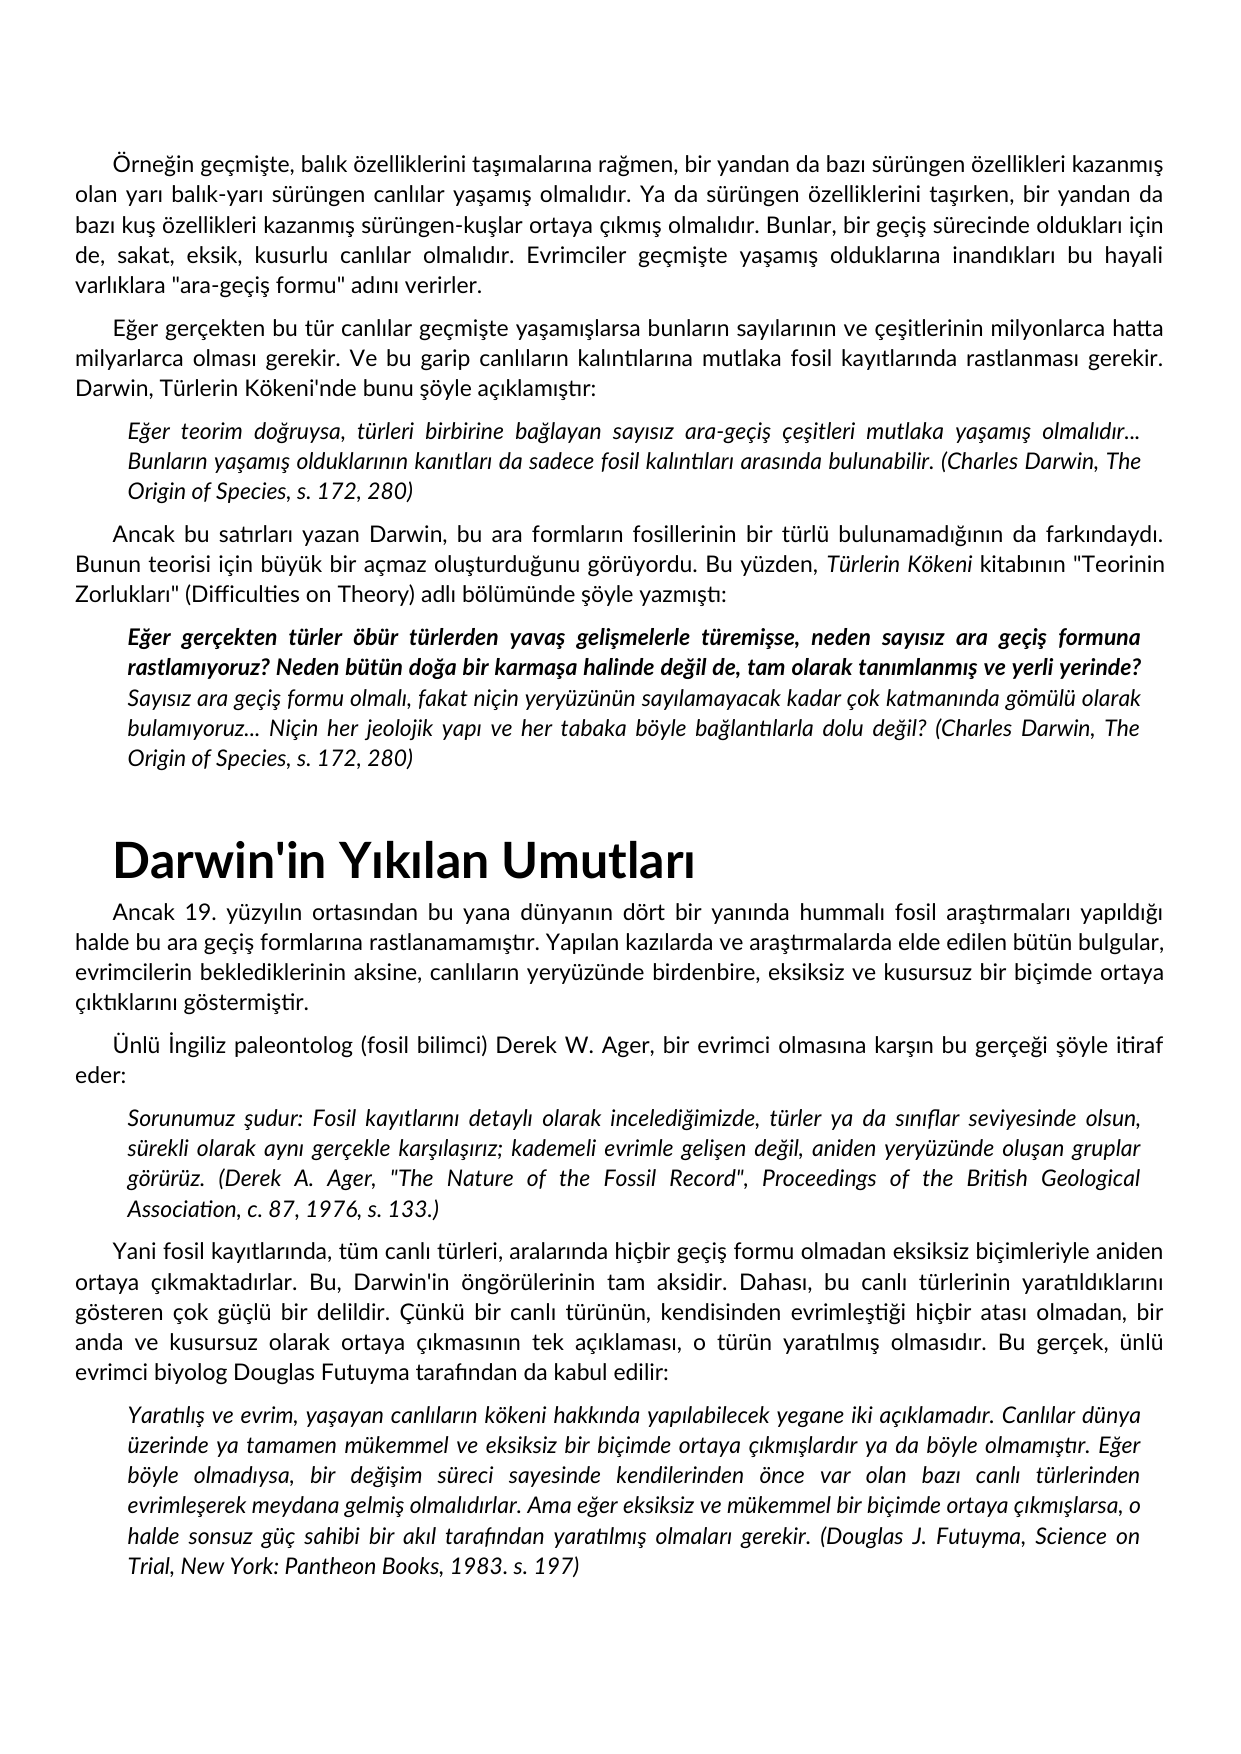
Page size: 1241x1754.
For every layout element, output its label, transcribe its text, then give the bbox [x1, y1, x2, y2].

text Sorunumuz şudur: Fosil kayıtlarını detaylı olarak incelediğimizde, türler ya da sınıflar seviyesinde olsun, sürekli olarak aynı gerçekle karşılaşırız; kademeli evrimle gelişen değil, aniden yeryüzünde oluşan gruplar görürüz. (Derek A. Ager, "The Nature of the Fossil Record", Proceedings of the British Geological Association, c. 87, 1976, s. 133.) [127, 1104, 1143, 1222]
subtitle Darwin'in Yıkılan Umutları [112, 829, 1165, 889]
text Eğer gerçekten türler öbür türlerden yavaş gelişmelerle türemişse, neden sayısız ara geçiş formuna rastlamıyoruz? Neden bütün doğa bir karmaşa halinde değil de, tam olarak tanımlanmış ve yerli yerinde? Sayısız ara geçiş formu olmalı, fakat niçin yeryüzünün sayılamayacak kadar çok katmanında gömülü olarak bulamıyoruz... Niçin her jeolojik yapı ve her tabaka böyle bağlantılarla dolu değil? (Charles Darwin, The Origin of Species, s. 172, 280) [127, 623, 1143, 771]
text Ünlü İngiliz paleontolog (fosil bilimci) Derek W. Ager, bir evrimci olmasına karşın bu gerçeği şöyle itiraf eder: [75, 1031, 1165, 1088]
text Ancak bu satırları yazan Darwin, bu ara formların fosillerinin bir türlü bulunamadığının da farkındaydı. Bunun teorisi için büyük bir açmaz oluşturduğunu görüyordu. Bu yüzden, Türlerin Kökeni kitabının "Teorinin Zorlukları" (Difficulties on Theory) adlı bölümünde şöyle yazmıştı: [75, 520, 1165, 608]
text Eğer teorim doğruysa, türleri birbirine bağlayan sayısız ara-geçiş çeşitleri mutlaka yaşamış olmalıdır... Bunların yaşamış olduklarının kanıtları da sadece fosil kalıntıları arasında bulunabilir. (Charles Darwin, The Origin of Species, s. 172, 280) [127, 417, 1143, 504]
text Eğer gerçekten bu tür canlılar geçmişte yaşamışlarsa bunların sayılarının ve çeşitlerinin milyonlarca hatta milyarlarca olması gerekir. Ve bu garip canlıların kalıntılarına mutlaka fosil kayıtlarında rastlanması gerekir. Darwin, Türlerin Kökeni'nde bunu şöyle açıklamıştır: [75, 313, 1165, 401]
text Yaratılış ve evrim, yaşayan canlıların kökeni hakkında yapılabilecek yegane iki açıklamadır. Canlılar dünya üzerinde ya tamamen mükemmel ve eksiksiz bir biçimde ortaya çıkmışlardır ya da böyle olmamıştır. Eğer böyle olmadıysa, bir değişim süreci sayesinde kendilerinden önce var olan bazı canlı türlerinden evrimleşerek meydana gelmiş olmalıdırlar. Ama eğer eksiksiz ve mükemmel bir biçimde ortaya çıkmışlarsa, o halde sonsuz güç sahibi bir akıl tarafından yaratılmış olmaları gerekir. (Douglas J. Futuyma, Science on Trial, New York: Pantheon Books, 1983. s. 197) [127, 1401, 1143, 1579]
text Yani fosil kayıtlarında, tüm canlı türleri, aralarında hiçbir geçiş formu olmadan eksiksiz biçimleriyle aniden ortaya çıkmaktadırlar. Bu, Darwin'in öngörülerinin tam aksidir. Dahası, bu canlı türlerinin yaratıldıklarını gösteren çok güçlü bir delildir. Çünkü bir canlı türünün, kendisinden evrimleştiği hiçbir atası olmadan, bir anda ve kusursuz olarak ortaya çıkmasının tek açıklaması, o türün yaratılmış olmasıdır. Bu gerçek, ünlü evrimci biyolog Douglas Futuyma tarafından da kabul edilir: [75, 1237, 1165, 1385]
text Örneğin geçmişte, balık özelliklerini taşımalarına rağmen, bir yandan da bazı sürüngen özellikleri kazanmış olan yarı balık-yarı sürüngen canlılar yaşamış olmalıdır. Ya da sürüngen özelliklerini taşırken, bir yandan da bazı kuş özellikleri kazanmış sürüngen-kuşlar ortaya çıkmış olmalıdır. Bunlar, bir geçiş sürecinde oldukları için de, sakat, eksik, kusurlu canlılar olmalıdır. Evrimciler geçmişte yaşamış olduklarına inandıkları bu hayali varlıklara "ara-geçiş formu" adını verirler. [75, 150, 1165, 298]
text Ancak 19. yüzyılın ortasından bu yana dünyanın dört bir yanında hummalı fosil araştırmaları yapıldığı halde bu ara geçiş formlarına rastlanamamıştır. Yapılan kazılarda ve araştırmalarda elde edilen bütün bulgular, evrimcilerin beklediklerinin aksine, canlıların yeryüzünde birdenbire, eksiksiz ve kusursuz bir biçimde ortaya çıktıklarını göstermiştir. [75, 897, 1165, 1016]
